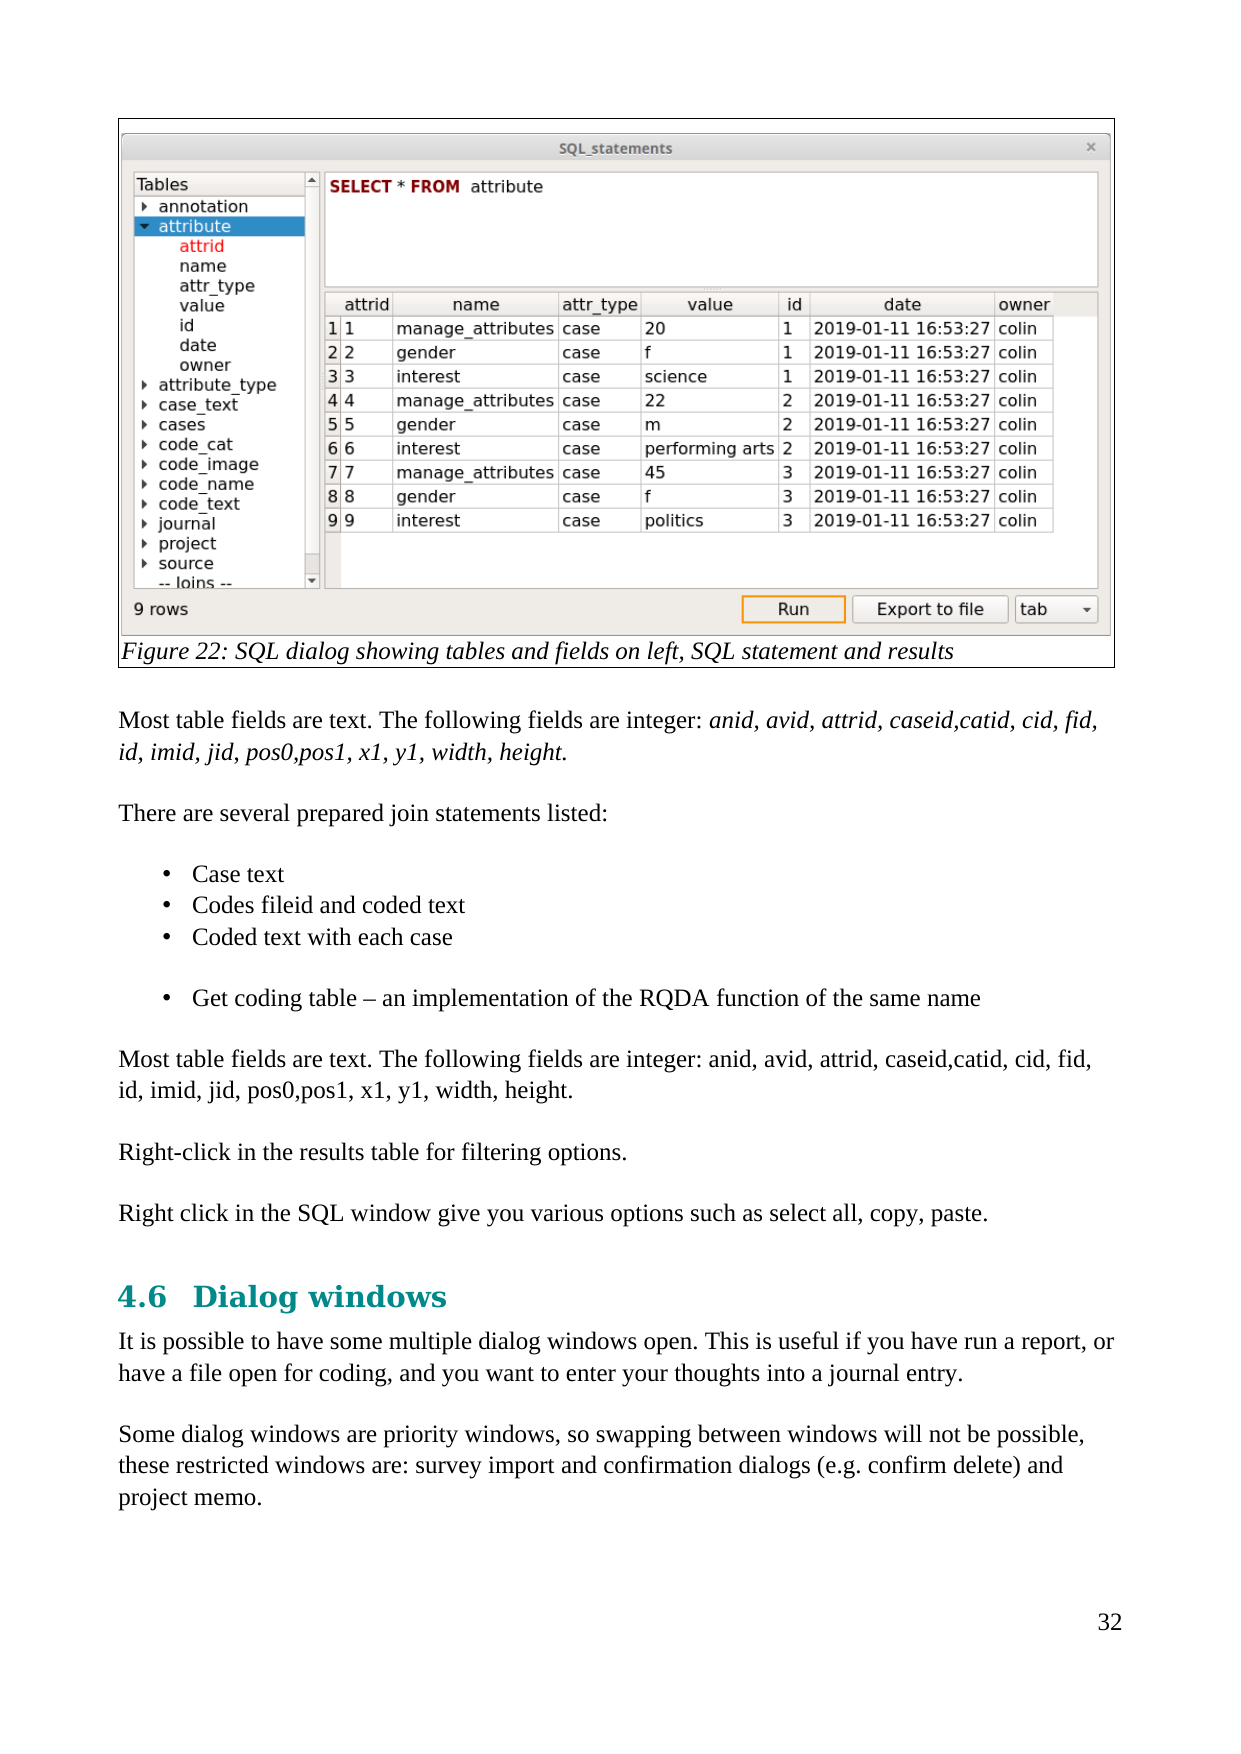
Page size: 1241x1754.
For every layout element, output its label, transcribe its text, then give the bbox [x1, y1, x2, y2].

text Most table fields are text. The following fields are integer: anid, avid, attrid, caseid,catid, cid, fid, id, imid, jid, pos0,pos1, x1, y1, width, height. [118, 1044, 1122, 1104]
text Most table fields are text. The following fields are integer: anid, avid, attrid, caseid,catid, cid, fid, id, imid, jid, pos0,pos1, x1, y1, width, height. [118, 705, 1122, 766]
list Coded text with each case [162, 922, 1122, 951]
text Some dialog windows are priority windows, so swapping between windows will not be possible, these restricted windows are: survey import and confirmation dialogs (e.g. confirm delete) and project memo. [118, 1419, 1122, 1511]
list Case text [162, 859, 1122, 888]
subtitle Dialog windows [106, 1279, 1122, 1314]
list Codes fileid and coded text [162, 890, 1122, 919]
text Right click in the SQL window give you various options such as select all, copy, paste. [118, 1198, 1122, 1226]
list Get coding table – an implementation of the RQDA function of the same name [162, 983, 1122, 1012]
text Figure 22: SQL dialog showing tables and fields on left, SQL statement and results [121, 636, 1111, 664]
text It is possible to have some multiple dialog windows open. This is useful if you have run a report, or have a file open for coding, and you want to enter your thoughts into a journal entry. [118, 1326, 1122, 1387]
text Right-click in the results table for filtering options. [118, 1137, 1122, 1165]
text There are several prepared join statements listed: [118, 798, 1122, 827]
picture [121, 133, 1111, 636]
